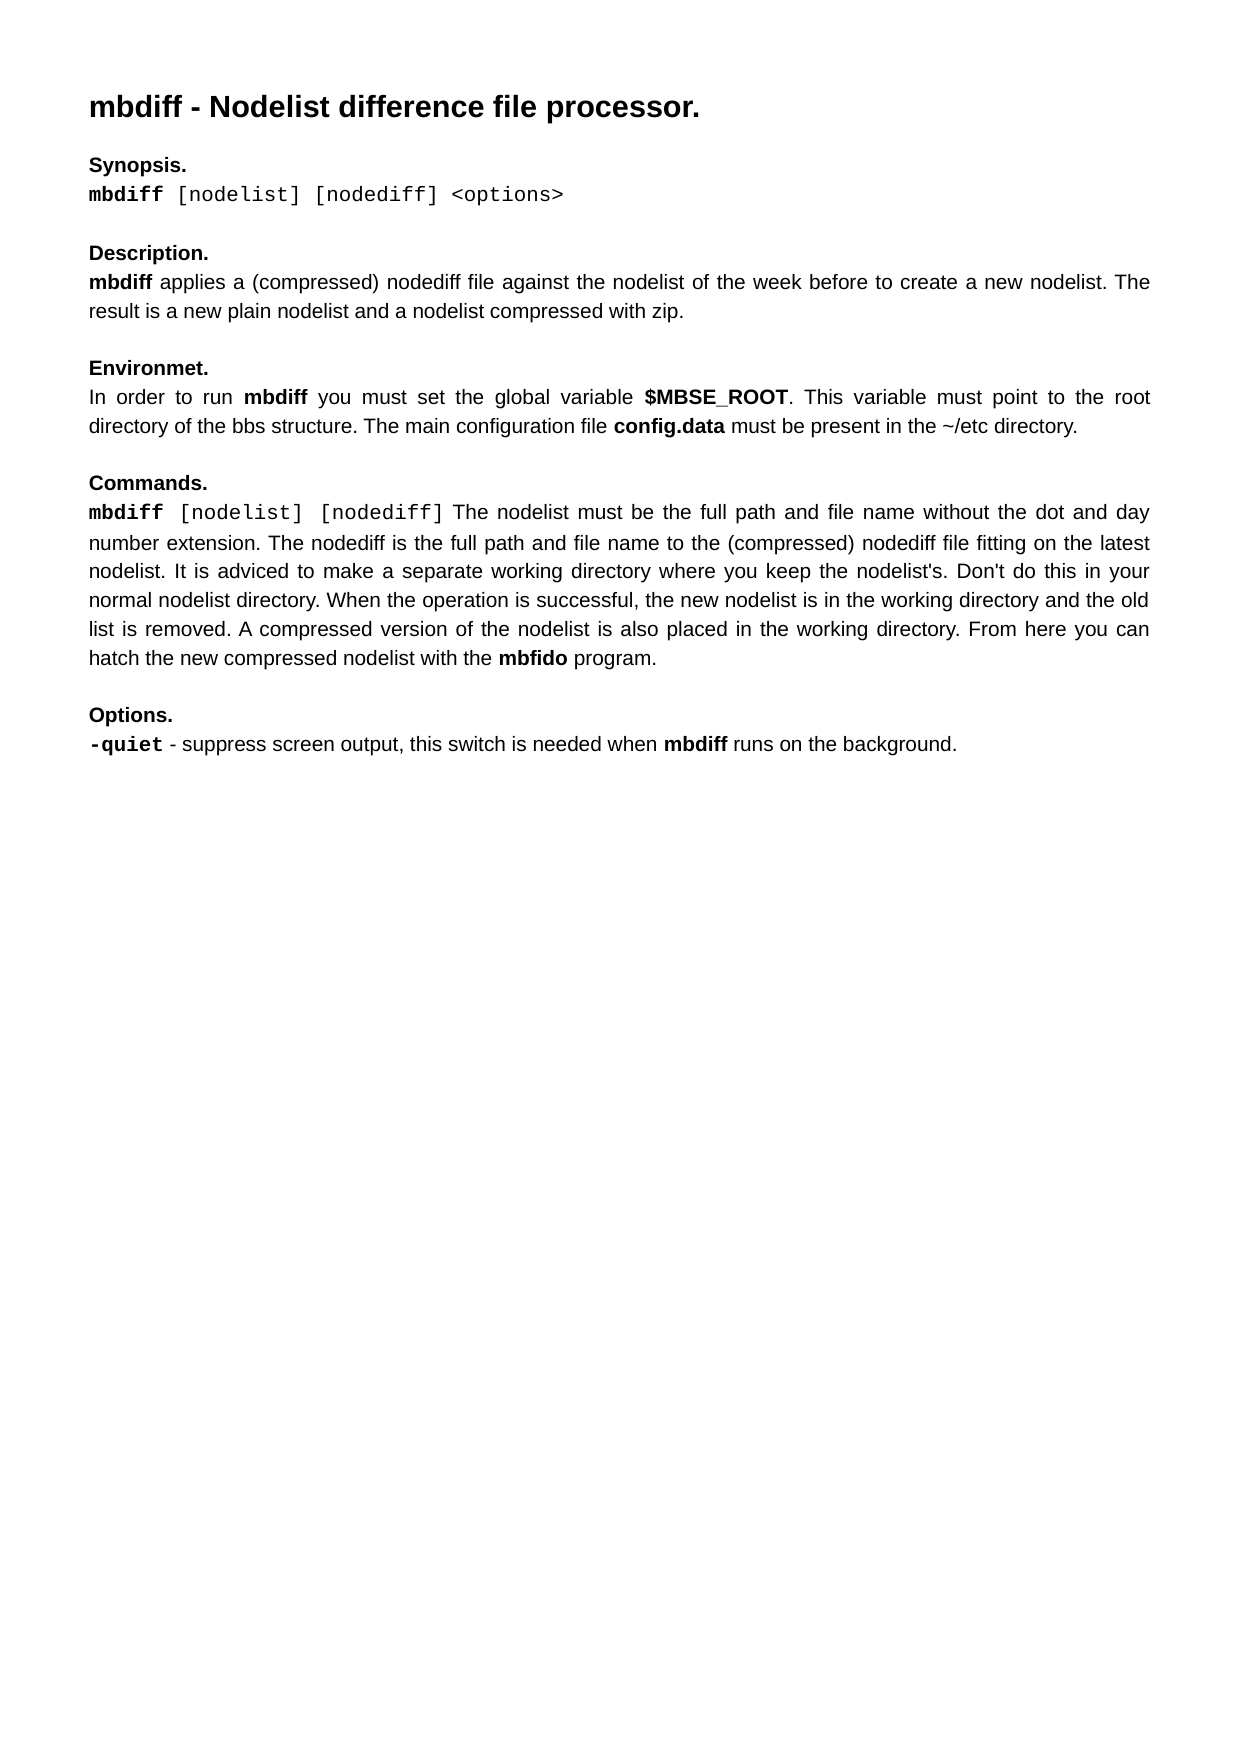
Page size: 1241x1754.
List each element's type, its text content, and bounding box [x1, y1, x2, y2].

text mbdiff applies a (compressed) nodediff file against the nodelist of the week before to create a new nodelist. The result is a new plain nodelist and a nodelist compressed with zip. [88, 270, 1152, 322]
text mbdiff [nodelist] [nodediff] The nodelist must be the full path and file name without the dot and day number extension. The nodediff is the full path and file name to the (compressed) nodediff file fitting on the latest nodelist. It is adviced to make a separate working directory where you keep the nodelist's. Don't do this in your normal nodelist directory. When the operation is successful, the new nodelist is in the working directory and the old list is removed. A compressed version of the nodelist is also placed in the working directory. From here you can hatch the new compressed nodelist with the mbfido program. [88, 500, 1152, 669]
text Commands. [88, 471, 1152, 495]
text mbdiff [nodelist] [nodediff] <options> [88, 181, 1152, 207]
subtitle mbdiff - Nodelist difference file processor. [88, 88, 1152, 124]
text Description. [88, 241, 1152, 265]
text Options. [88, 703, 1152, 727]
text Environmet. [88, 356, 1152, 380]
text In order to run mbdiff you must set the global variable $MBSE_ROOT. This variable must point to the root directory of the bbs structure. The main configuration file config.data must be present in the ~/etc directory. [88, 385, 1152, 437]
text Synopsis. [88, 153, 1152, 177]
text -quiet - suppress screen output, this switch is needed when mbdiff runs on the background. [88, 732, 1152, 757]
